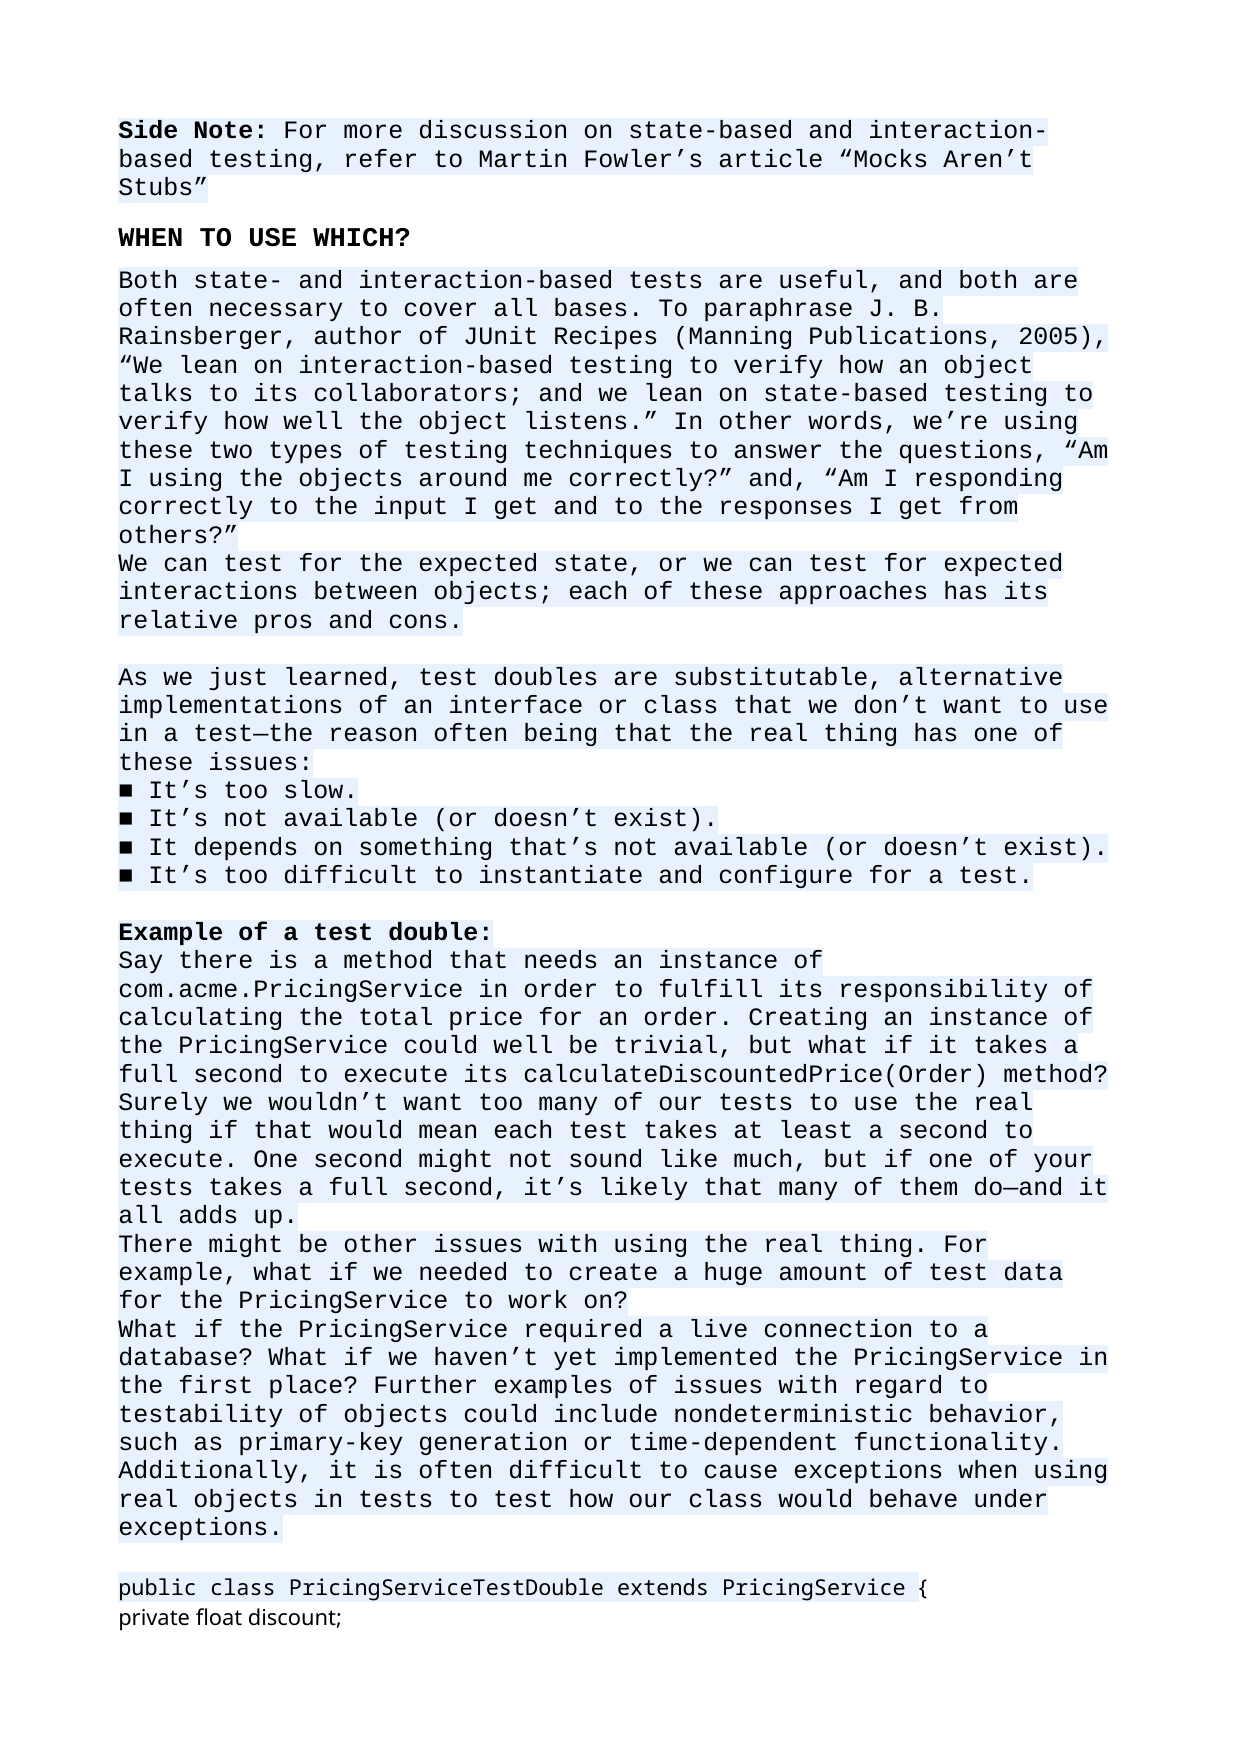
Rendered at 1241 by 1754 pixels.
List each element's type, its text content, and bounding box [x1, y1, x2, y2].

text ■ It’s too slow. [118, 778, 1122, 806]
text What if the PricingService required a live connection to a database? What if we haven’t yet implemented the PricingService in the first place? Further examples of issues with regard to testability of objects could include nondeterministic behavior, such as primary-key generation or time-dependent functionality. Additionally, it is often difficult to cause exceptions when using real objects in tests to test how our class would behave under exceptions. [118, 1316, 1122, 1543]
text Example of a test double: [118, 920, 1122, 948]
text Both state- and interaction-based tests are useful, and both are often necessary to cover all bases. To paraphrase J. B. Rainsberger, author of JUnit Recipes (Manning Publications, 2005), “We lean on interaction-based testing to verify how an object [118, 267, 1122, 381]
text We can test for the expected state, or we can test for expected interactions between objects; each of these approaches has its relative pros and cons. [118, 551, 1122, 636]
text ■ It depends on something that’s not available (or doesn’t exist). [118, 834, 1122, 863]
text Say there is a method that needs an instance of com.acme.PricingService in order to fulfill its responsibility of calculating the total price for an order. Creating an instance of the PricingService could well be trivial, but what if it takes a full second to execute its calculateDiscountedPrice(Order) method? Surely we wouldn’t want too many of our tests to use the real thing if that would mean each test takes at least a second to execute. One second might not sound like much, but if one of your tests takes a full second, it’s likely that many of them do—and it [118, 948, 1122, 1203]
text talks to its collaborators; and we lean on state-based testing to verify how well the object listens.” In other words, we’re using these two types of testing techniques to answer the questions, “Am I using the objects around me correctly?” and, “Am I responding correctly to the input I get and to the responses I get from others?” [118, 381, 1122, 551]
text private float discount; [118, 1602, 1122, 1631]
text As we just learned, test doubles are substitutable, alternative implementations of an interface or class that we don’t want to use in a test—the reason often being that the real thing has one of these issues: [118, 664, 1122, 778]
text all adds up. [118, 1203, 1122, 1231]
text public class PricingServiceTestDouble extends PricingService { [118, 1572, 1122, 1602]
text Side Note: For more discussion on state-based and interaction-based testing, refer to Martin Fowler’s article “Mocks Aren’t Stubs” [118, 118, 1122, 203]
subtitle WHEN TO USE WHICH? [118, 224, 1122, 255]
text ■ It’s too difficult to instantiate and configure for a test. [118, 863, 1122, 891]
text There might be other issues with using the real thing. For example, what if we needed to create a huge amount of test data for the PricingService to work on? [118, 1231, 1122, 1316]
text ■ It’s not available (or doesn’t exist). [118, 806, 1122, 834]
